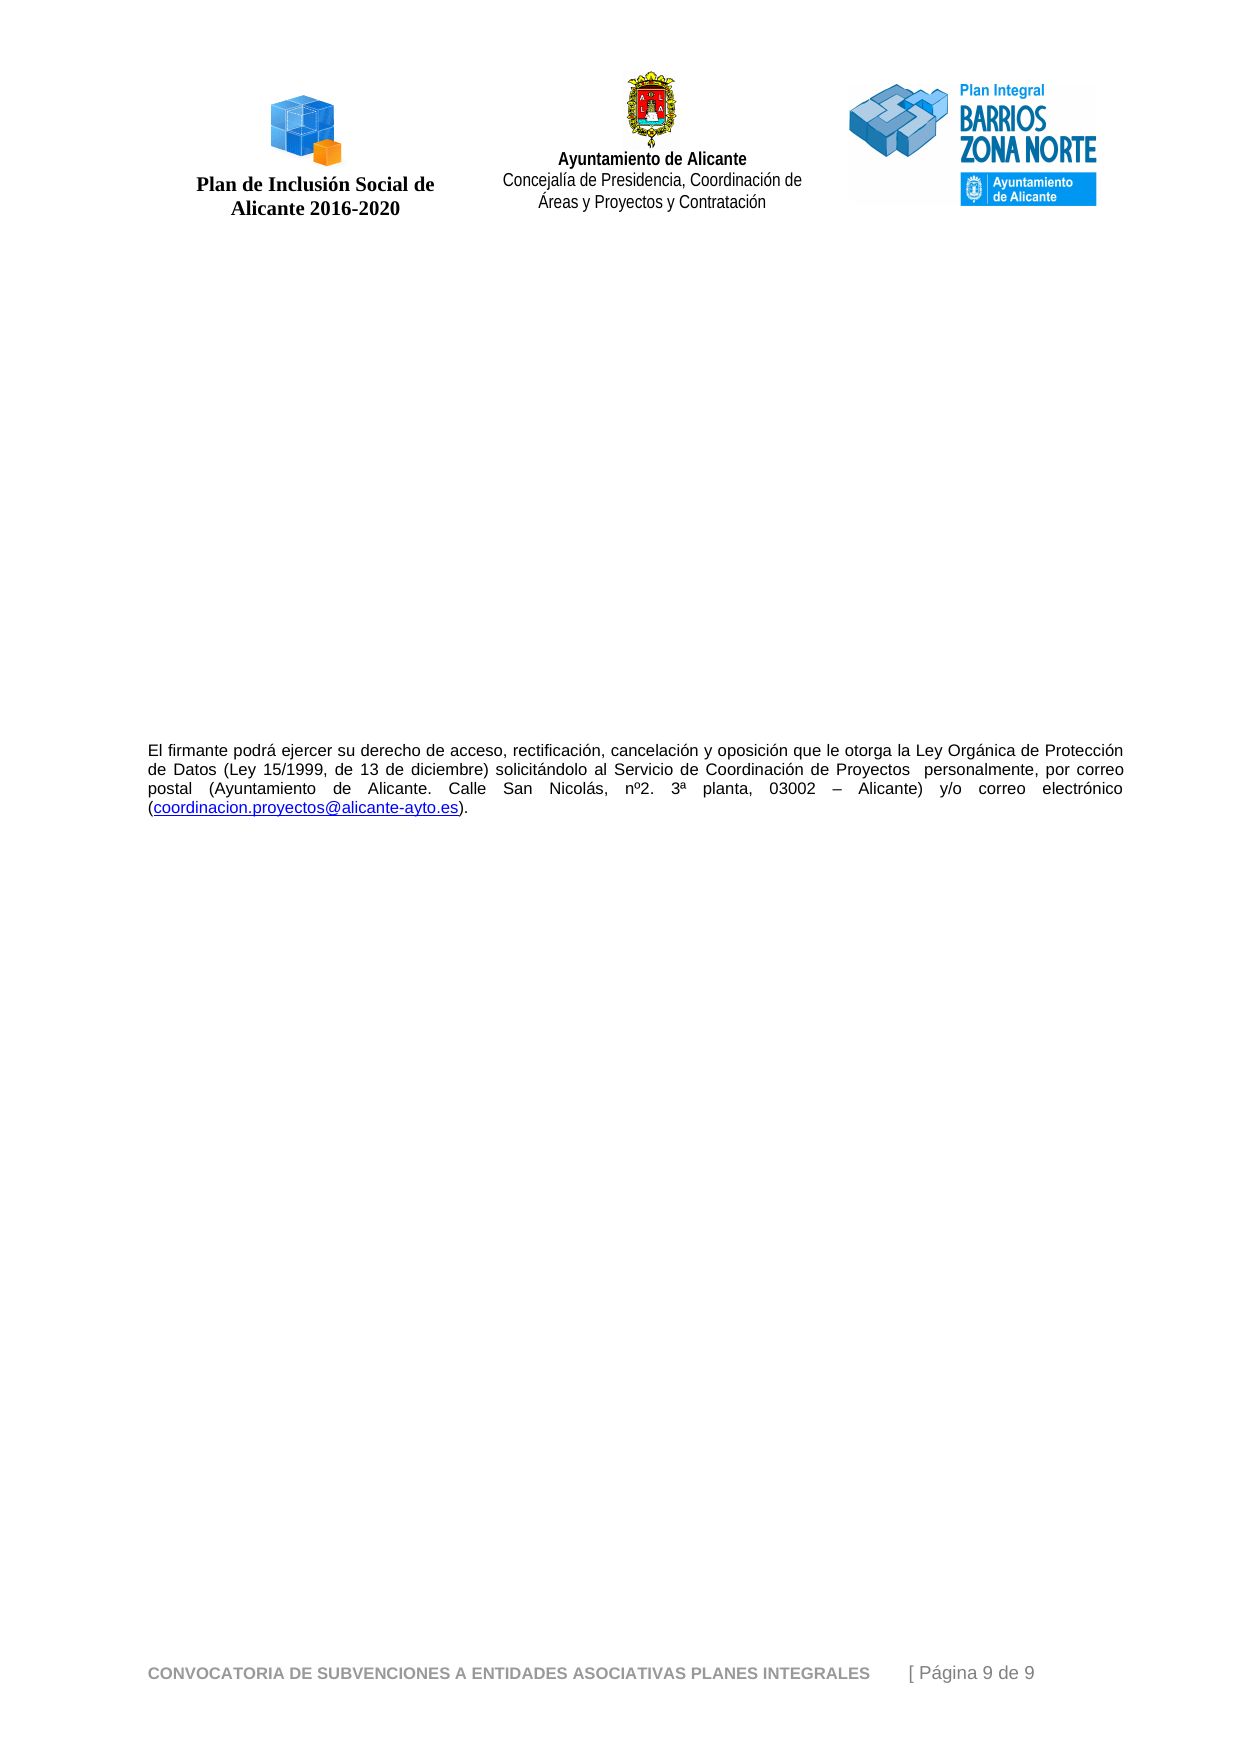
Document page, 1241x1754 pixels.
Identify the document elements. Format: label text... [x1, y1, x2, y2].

picture [1090, 140, 1097, 158]
picture [849, 84, 1097, 206]
picture [622, 70, 681, 150]
text El firmante podrá ejercer su derecho de acceso, rectificación, cancelación y oposición que le otorga la Ley Orgánica de Protección de Datos (Ley 15/1999, de 13 de diciembre) solicitándolo al Servicio de Coordinación de Proyectos personalmente, por correo postal (Ayuntamiento de Alicante. Calle San Nicolás, nº2. 3ª planta, 03002 – Alicante) y/o correo electrónico (coordinacion.proyectos@alicante-ayto.es). [148, 740, 1125, 817]
table_cell [294, 121, 301, 128]
